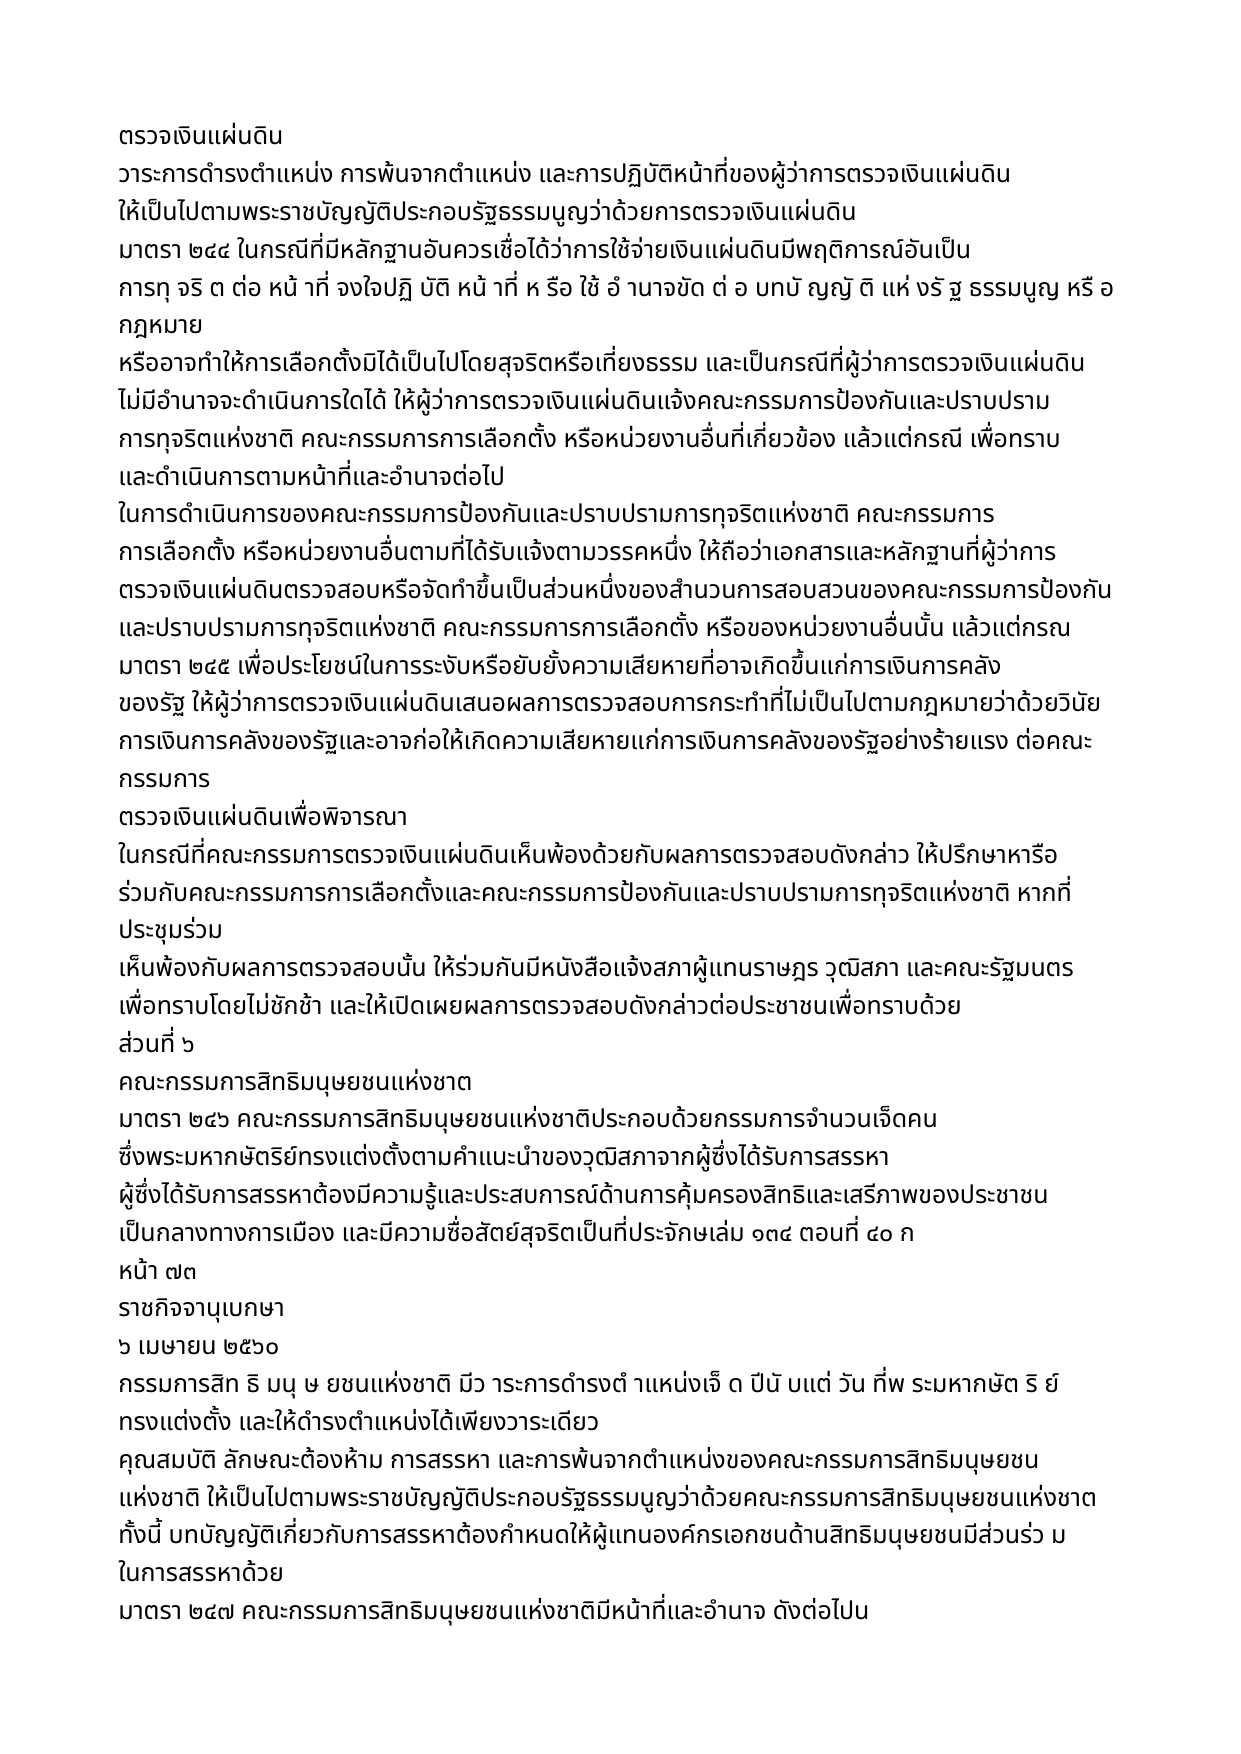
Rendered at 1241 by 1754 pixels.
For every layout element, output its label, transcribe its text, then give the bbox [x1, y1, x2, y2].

text การทุจริตแห่งชาติ คณะกรรมการการเลือกตั้ง หรือหน่วยงานอื่นที่เกี่ยวข้อง แล้วแต่กรณี เพื่อทราบ [118, 421, 1122, 458]
text การเลือกตั้ง หรือหน่วยงานอื่นตามที่ได้รับแจ้งตามวรรคหนึ่ง ให้ถือว่าเอกสารและหลักฐานที่ผู้ว่าการ [118, 534, 1122, 572]
text ในกรณีที่คณะกรรมการตรวจเงินแผ่นดินเห็นพ้องด้วยกับผลการตรวจสอบดังกล่าว ให้ปรึกษาหารือ [118, 837, 1122, 874]
text ของรัฐ ให้ผู้ว่าการตรวจเงินแผ่นดินเสนอผลการตรวจสอบการกระทําที่ไม่เป็นไปตามกฎหมายว่าด้วยวินัย [118, 685, 1122, 723]
text ๖ เมษายน ๒๕๖๐ [118, 1328, 1122, 1366]
text วาระการดํารงตําแหน่ง การพ้นจากตําแหน่ง และการปฏิบัติหน้าที่ของผู้ว่าการตรวจเงินแผ่นดิน [118, 156, 1122, 194]
text ไม่มีอํานาจจะดําเนินการใดได้ ให้ผู้ว่าการตรวจเงินแผ่นดินแจ้งคณะกรรมการป้องกันและปราบปราม [118, 383, 1122, 421]
text และปราบปรามการทุจริตแห่งชาติ คณะกรรมการการเลือกตั้ง หรือของหน่วยงานอื่นนั้น แล้วแต่กรณ [118, 610, 1122, 647]
text หน้า ๗๓ [118, 1252, 1122, 1290]
text มาตรา ๒๔๕ เพื่อประโยชน์ในการระงับหรือยับยั้งความเสียหายที่อาจเกิดขึ้นแก่การเงินการคลัง [118, 647, 1122, 685]
text ซึ่งพระมหากษัตริย์ทรงแต่งตั้งตามคําแนะนําของวุฒิสภาจากผู้ซึ่งได้รับการสรรหา [118, 1139, 1122, 1177]
text มาตรา ๒๔๔ ในกรณีที่มีหลักฐานอันควรเชื่อได้ว่าการใช้จ่ายเงินแผ่นดินมีพฤติการณ์อันเป็น [118, 232, 1122, 269]
text เห็นพ้องกับผลการตรวจสอบนั้น ให้ร่วมกันมีหนังสือแจ้งสภาผู้แทนราษฎร วุฒิสภา และคณะรัฐมนตร [118, 950, 1122, 988]
text และดําเนินการตามหน้าที่และอํานาจต่อไป [118, 458, 1122, 496]
text มาตรา ๒๔๖ คณะกรรมการสิทธิมนุษยชนแห่งชาติประกอบด้วยกรรมการจํานวนเจ็ดคน [118, 1101, 1122, 1139]
text แห่งชาติ ให้เป็นไปตามพระราชบัญญัติประกอบรัฐธรรมนูญว่าด้วยคณะกรรมการสิทธิมนุษยชนแห่งชาต [118, 1479, 1122, 1517]
text ให้เป็นไปตามพระราชบัญญัติประกอบรัฐธรรมนูญว่าด้วยการตรวจเงินแผ่นดิน [118, 194, 1122, 232]
text หรืออาจทําให้การเลือกตั้งมิได้เป็นไปโดยสุจริตหรือเที่ยงธรรม และเป็นกรณีที่ผู้ว่าการตรวจเงินแผ่นดิน [118, 345, 1122, 383]
text ในการสรรหาด้วย [118, 1555, 1122, 1593]
text การทุ จริ ต ต่อ หน้ าที่ จงใจปฏิ บัติ หน้ าที่ ห รือ ใช้ อํ านาจขัด ต่ อ บทบั ญญั ติ แห่ งรั ฐ ธรรมนูญ หรื อ กฎหมาย [118, 269, 1122, 345]
text มาตรา ๒๔๗ คณะกรรมการสิทธิมนุษยชนแห่งชาติมีหน้าที่และอํานาจ ดังต่อไปน [118, 1593, 1122, 1631]
text การเงินการคลังของรัฐและอาจก่อให้เกิดความเสียหายแก่การเงินการคลังของรัฐอย่างร้ายแรง ต่อคณะกรรมการ [118, 723, 1122, 799]
text ทรงแต่งตั้ง และให้ดํารงตําแหน่งได้เพียงวาระเดียว [118, 1404, 1122, 1442]
text ส่วนที่ ๖ [118, 1026, 1122, 1063]
text ร่วมกับคณะกรรมการการเลือกตั้งและคณะกรรมการป้องกันและปราบปรามการทุจริตแห่งชาติ หากที่ประชุมร่วม [118, 874, 1122, 950]
text ราชกิจจานุเบกษา [118, 1290, 1122, 1328]
text คณะกรรมการสิทธิมนุษยชนแห่งชาต [118, 1063, 1122, 1101]
text ตรวจเงินแผ่นดินเพื่อพิจารณา [118, 799, 1122, 837]
text เป็นกลางทางการเมือง และมีความซื่อสัตย์สุจริตเป็นที่ประจักษเล่ม ๑๓๔ ตอนที่ ๔๐ ก [118, 1215, 1122, 1252]
text ตรวจเงินแผ่นดินตรวจสอบหรือจัดทําขึ้นเป็นส่วนหนึ่งของสํานวนการสอบสวนของคณะกรรมการป้องกัน [118, 572, 1122, 610]
text กรรมการสิท ธิ มนุ ษ ยชนแห่งชาติ มีว าระการดํารงตํ าแหน่งเจ็ ด ปีนั บแต่ วัน ที่พ ระมหากษัต ริ ย์ [118, 1366, 1122, 1404]
text ผู้ซึ่งได้รับการสรรหาต้องมีความรู้และประสบการณ์ด้านการคุ้มครองสิทธิและเสรีภาพของประชาชน [118, 1177, 1122, 1215]
text คุณสมบัติ ลักษณะต้องห้าม การสรรหา และการพ้นจากตําแหน่งของคณะกรรมการสิทธิมนุษยชน [118, 1442, 1122, 1479]
text ทั้งนี้ บทบัญญัติเกี่ยวกับการสรรหาต้องกําหนดให้ผู้แทนองค์กรเอกชนด้านสิทธิมนุษยชนมีส่วนร่ว ม [118, 1517, 1122, 1555]
text ตรวจเงินแผ่นดิน [118, 118, 1122, 156]
text ในการดําเนินการของคณะกรรมการป้องกันและปราบปรามการทุจริตแห่งชาติ คณะกรรมการ [118, 496, 1122, 534]
text เพื่อทราบโดยไม่ชักช้า และให้เปิดเผยผลการตรวจสอบดังกล่าวต่อประชาชนเพื่อทราบด้วย [118, 988, 1122, 1026]
